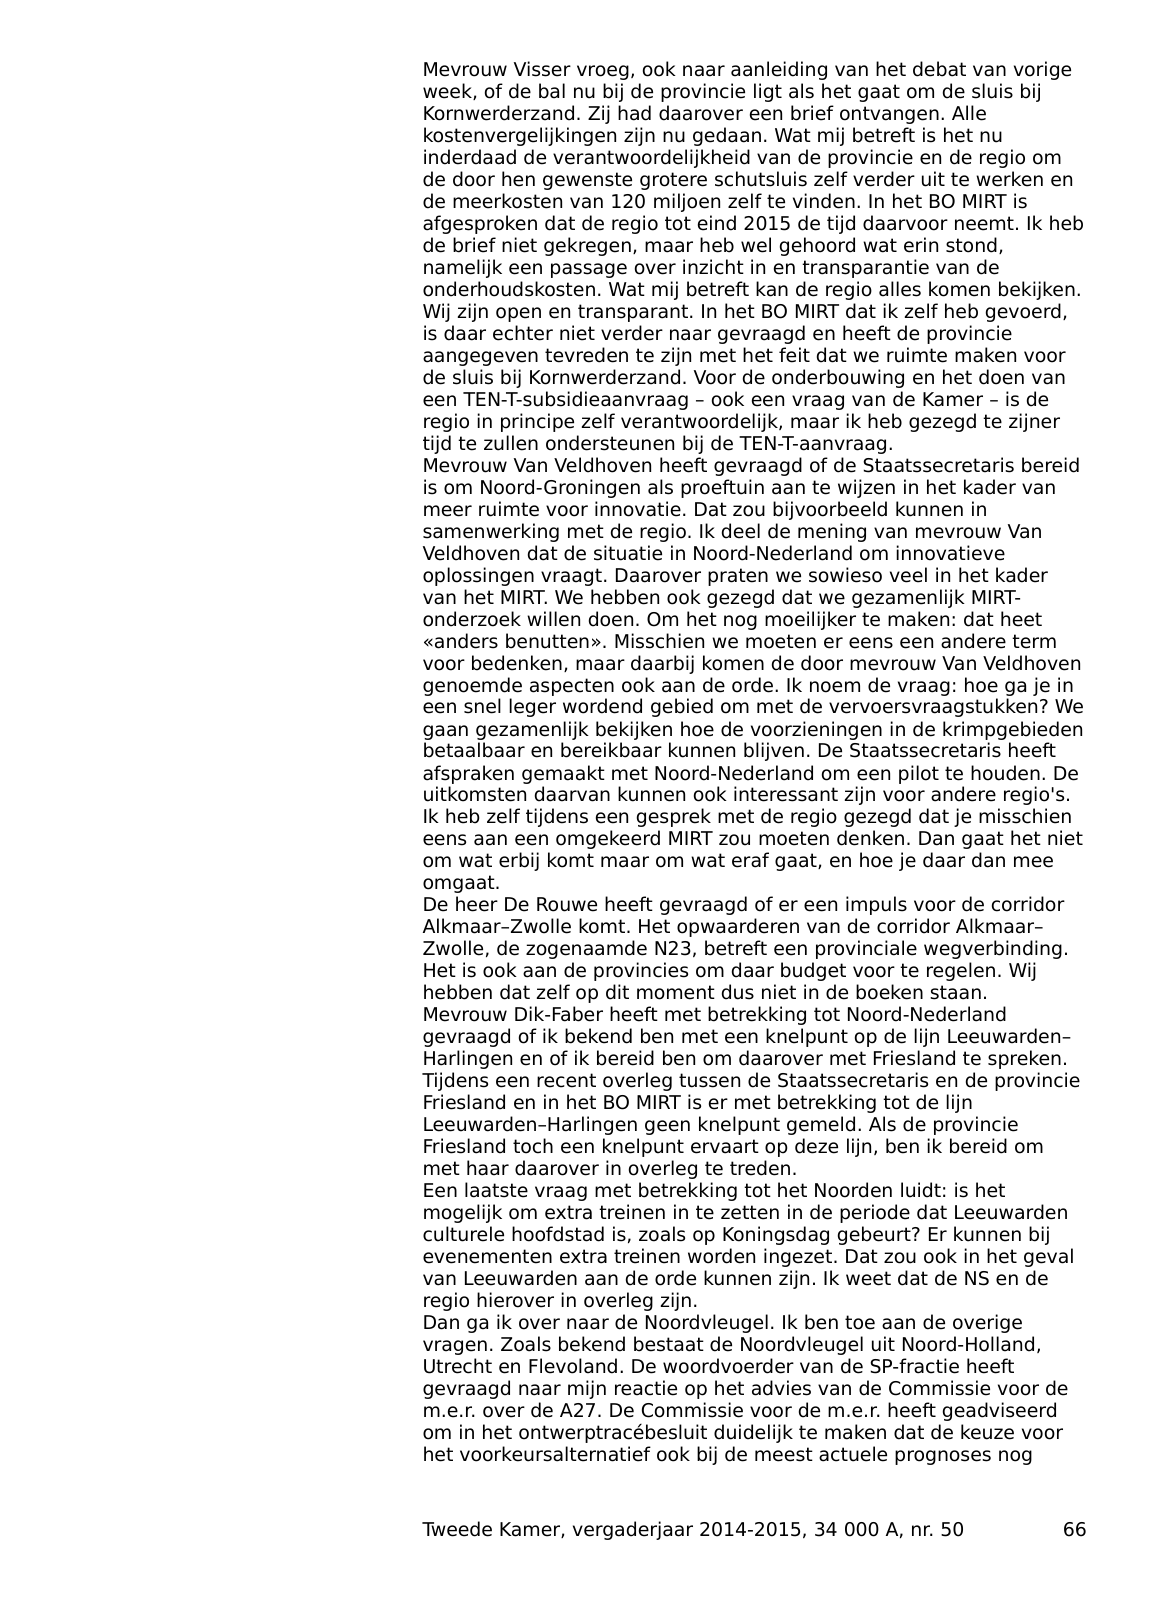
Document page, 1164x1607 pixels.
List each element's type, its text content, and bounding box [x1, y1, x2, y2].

text Mevrouw Van Veldhoven heeft gevraagd of de Staatssecretaris bereid is om Noord-Groningen als proeftuin aan te wijzen in het kader van meer ruimte voor innovatie. Dat zou bijvoorbeeld kunnen in samenwerking met de regio. Ik deel de mening van mevrouw Van Veldhoven dat de situatie in Noord-Nederland om innovatieve oplossingen vraagt. Daarover praten we sowieso veel in het kader van het MIRT. We hebben ook gezegd dat we gezamenlijk MIRT-onderzoek willen doen. Om het nog moeilijker te maken: dat heet «anders benutten». Misschien we moeten er eens een andere term voor bedenken, maar daarbij komen de door mevrouw Van Veldhoven genoemde aspecten ook aan de orde. Ik noem de vraag: hoe ga je in een snel leger wordend gebied om met de vervoersvraagstukken? We gaan gezamenlijk bekijken hoe de voorzieningen in de krimpgebieden betaalbaar en bereikbaar kunnen blijven. De Staatssecretaris heeft afspraken gemaakt met Noord-Nederland om een pilot te houden. De uitkomsten daarvan kunnen ook interessant zijn voor andere regio's. Ik heb zelf tijdens een gesprek met de regio gezegd dat je misschien eens aan een omgekeerd MIRT zou moeten denken. Dan gaat het niet om wat erbij komt maar om wat eraf gaat, en hoe je daar dan mee omgaat. [422, 455, 1087, 894]
text De heer De Rouwe heeft gevraagd of er een impuls voor de corridor Alkmaar–Zwolle komt. Het opwaarderen van de corridor Alkmaar–Zwolle, de zogenaamde N23, betreft een provinciale wegverbinding. Het is ook aan de provincies om daar budget voor te regelen. Wij hebben dat zelf op dit moment dus niet in de boeken staan. [422, 894, 1087, 1004]
text Mevrouw Dik-Faber heeft met betrekking tot Noord-Nederland gevraagd of ik bekend ben met een knelpunt op de lijn Leeuwarden–Harlingen en of ik bereid ben om daarover met Friesland te spreken. Tijdens een recent overleg tussen de Staatssecretaris en de provincie Friesland en in het BO MIRT is er met betrekking tot de lijn Leeuwarden–Harlingen geen knelpunt gemeld. Als de provincie Friesland toch een knelpunt ervaart op deze lijn, ben ik bereid om met haar daarover in overleg te treden. [422, 1004, 1087, 1180]
text Een laatste vraag met betrekking tot het Noorden luidt: is het mogelijk om extra treinen in te zetten in de periode dat Leeuwarden culturele hoofdstad is, zoals op Koningsdag gebeurt? Er kunnen bij evenementen extra treinen worden ingezet. Dat zou ook in het geval van Leeuwarden aan de orde kunnen zijn. Ik weet dat de NS en de regio hierover in overleg zijn. [422, 1180, 1087, 1312]
text Dan ga ik over naar de Noordvleugel. Ik ben toe aan de overige vragen. Zoals bekend bestaat de Noordvleugel uit Noord-Holland, Utrecht en Flevoland. De woordvoerder van de SP-fractie heeft gevraagd naar mijn reactie op het advies van de Commissie voor de m.e.r. over de A27. De Commissie voor de m.e.r. heeft geadviseerd om in het ontwerptracébesluit duidelijk te maken dat de keuze voor het voorkeursalternatief ook bij de meest actuele prognoses nog [422, 1312, 1087, 1466]
text Mevrouw Visser vroeg, ook naar aanleiding van het debat van vorige week, of de bal nu bij de provincie ligt als het gaat om de sluis bij Kornwerderzand. Zij had daarover een brief ontvangen. Alle kostenvergelijkingen zijn nu gedaan. Wat mij betreft is het nu inderdaad de verantwoordelijkheid van de provincie en de regio om de door hen gewenste grotere schutsluis zelf verder uit te werken en de meerkosten van 120 miljoen zelf te vinden. In het BO MIRT is afgesproken dat de regio tot eind 2015 de tijd daarvoor neemt. Ik heb de brief niet gekregen, maar heb wel gehoord wat erin stond, namelijk een passage over inzicht in en transparantie van de onderhoudskosten. Wat mij betreft kan de regio alles komen bekijken. Wij zijn open en transparant. In het BO MIRT dat ik zelf heb gevoerd, is daar echter niet verder naar gevraagd en heeft de provincie aangegeven tevreden te zijn met het feit dat we ruimte maken voor de sluis bij Kornwerderzand. Voor de onderbouwing en het doen van een TEN-T-subsidieaanvraag – ook een vraag van de Kamer – is de regio in principe zelf verantwoordelijk, maar ik heb gezegd te zijner tijd te zullen ondersteunen bij de TEN-T-aanvraag. [422, 59, 1087, 455]
